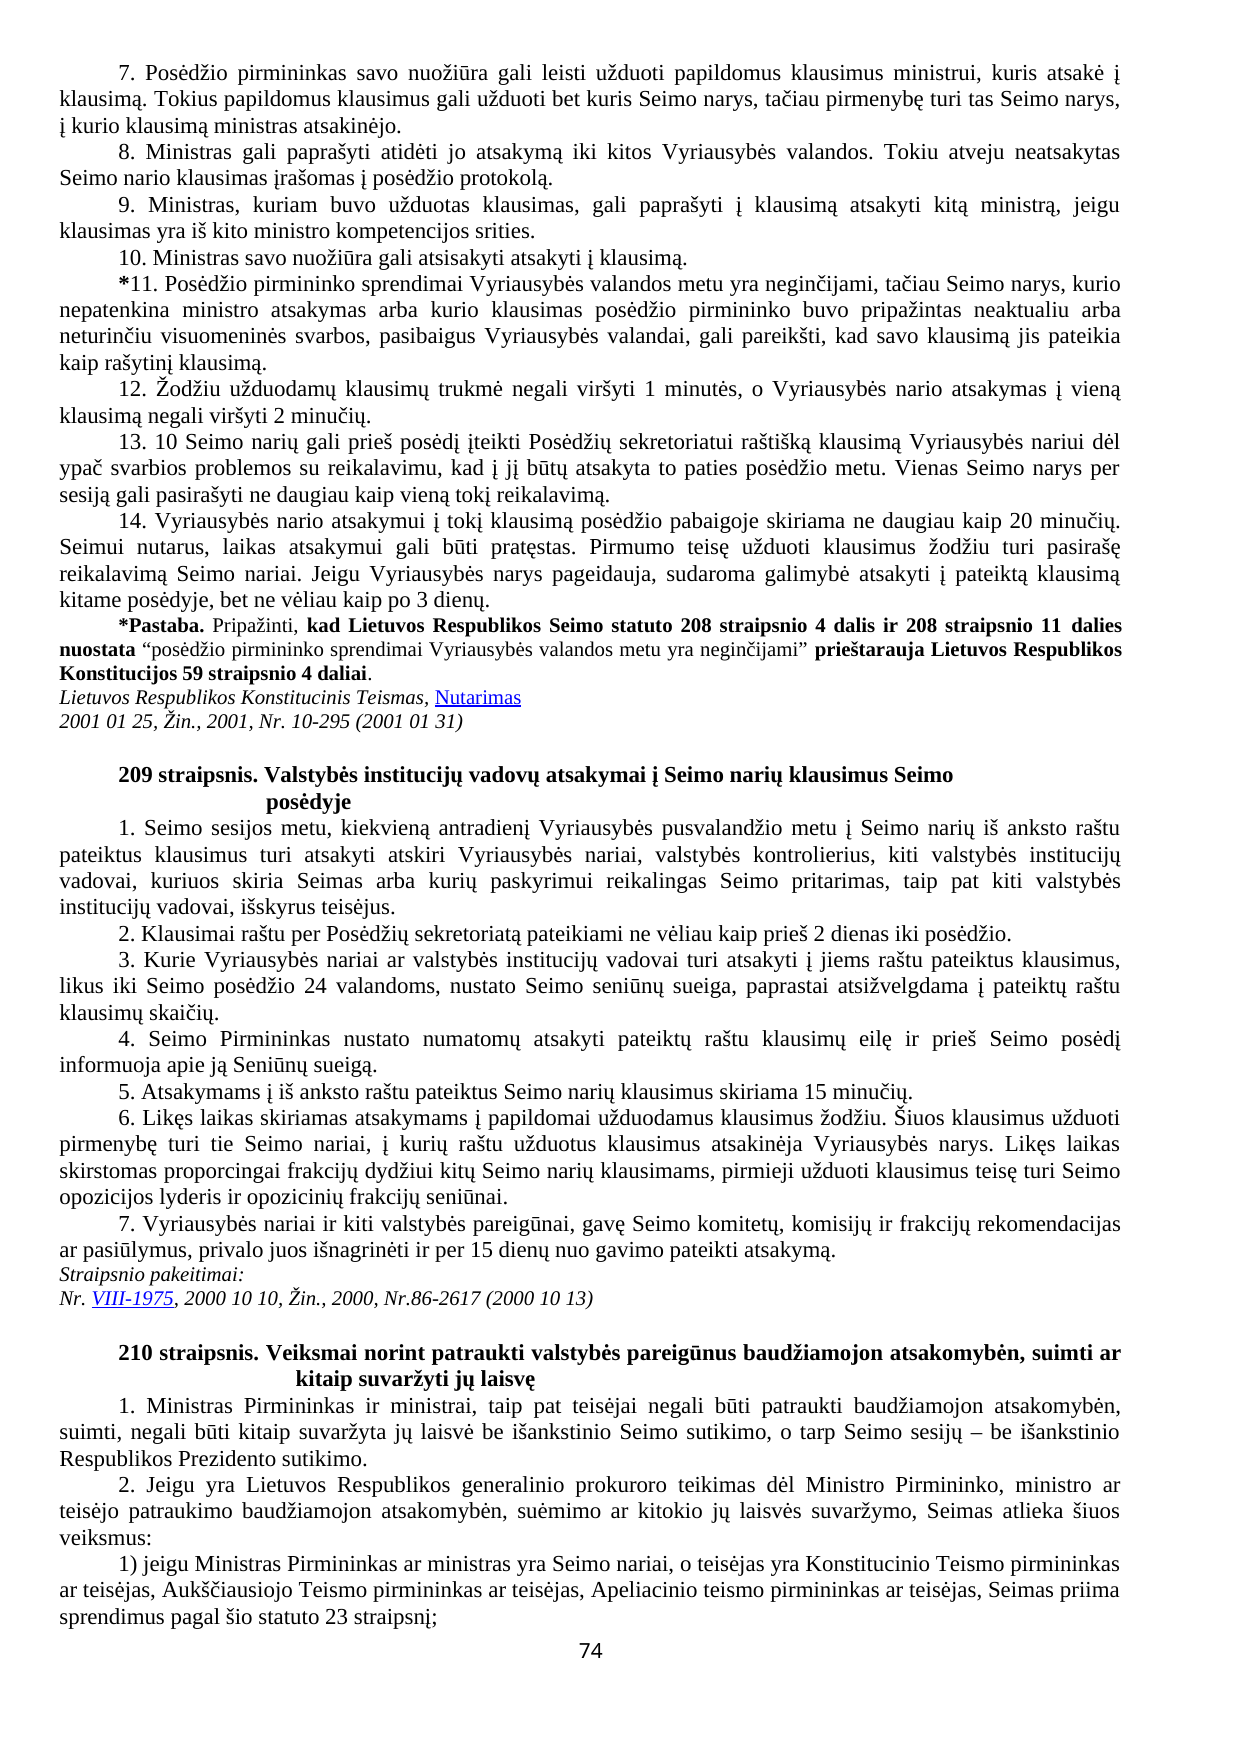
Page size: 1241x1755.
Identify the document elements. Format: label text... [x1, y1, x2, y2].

text 13. 10 Seimo narių gali prieš posėdį įteikti Posėdžių sekretoriatui raštišką klausimą Vyriausybės nariui dėl ypač svarbios problemos su reikalavimu, kad į jį būtų atsakyta to paties posėdžio metu. Vienas Seimo narys per sesiją gali pasirašyti ne daugiau kaip vieną tokį reikalavimą. [59, 428, 1122, 507]
text 6. Likęs laikas skiriamas atsakymams į papildomai užduodamus klausimus žodžiu. Šiuos klausimus užduoti pirmenybę turi tie Seimo nariai, į kurių raštu užduotus klausimus atsakinėja Vyriausybės narys. Likęs laikas skirstomas proporcingai frakcijų dydžiui kitų Seimo narių klausimams, pirmieji užduoti klausimus teisę turi Seimo opozicijos lyderis ir opozicinių frakcijų seniūnai. [59, 1104, 1122, 1209]
text *11. Posėdžio pirmininko sprendimai Vyriausybės valandos metu yra neginčijami, tačiau Seimo narys, kurio nepatenkina ministro atsakymas arba kurio klausimas posėdžio pirmininko buvo pripažintas neaktualiu arba neturinčiu visuomeninės svarbos, pasibaigus Vyriausybės valandai, gali pareikšti, kad savo klausimą jis pateikia kaip rašytinį klausimą. [59, 270, 1122, 375]
text 7. Posėdžio pirmininkas savo nuožiūra gali leisti užduoti papildomus klausimus ministrui, kuris atsakė į klausimą. Tokius papildomus klausimus gali užduoti bet kuris Seimo narys, tačiau pirmenybę turi tas Seimo narys, į kurio klausimą ministras atsakinėjo. [59, 59, 1122, 138]
text 1) jeigu Ministras Pirmininkas ar ministras yra Seimo nariai, o teisėjas yra Konstitucinio Teismo pirmininkas ar teisėjas, Aukščiausiojo Teismo pirmininkas ar teisėjas, Apeliacinio teismo pirmininkas ar teisėjas, Seimas priima sprendimus pagal šio statuto 23 straipsnį; [59, 1550, 1122, 1629]
text 3. Kurie Vyriausybės nariai ar valstybės institucijų vadovai turi atsakyti į jiems raštu pateiktus klausimus, likus iki Seimo posėdžio 24 valandoms, nustato Seimo seniūnų sueiga, paprastai atsižvelgdama į pateiktų raštu klausimų skaičių. [59, 946, 1122, 1025]
text 1. Ministras Pirmininkas ir ministrai, taip pat teisėjai negali būti patraukti baudžiamojon atsakomybėn, suimti, negali būti kitaip suvaržyta jų laisvė be išankstinio Seimo sutikimo, o tarp Seimo sesijų – be išankstinio Respublikos Prezidento sutikimo. [59, 1392, 1122, 1471]
text Lietuvos Respublikos Konstitucinis Teismas, Nutarimas [59, 685, 1122, 709]
text 2. Klausimai raštu per Posėdžių sekretoriatą pateikiami ne vėliau kaip prieš 2 dienas iki posėdžio. [59, 920, 1122, 946]
text 209 straipsnis. Valstybės institucijų vadovų atsakymai į Seimo narių klausimus Seimo [118, 762, 1122, 788]
text Straipsnio pakeitimai: [59, 1262, 1122, 1286]
text 5. Atsakymams į iš anksto raštu pateiktus Seimo narių klausimus skiriama 15 minučių. [59, 1078, 1122, 1104]
text 12. Žodžiu užduodamų klausimų trukmė negali viršyti 1 minutės, o Vyriausybės nario atsakymas į vieną klausimą negali viršyti 2 minučių. [59, 375, 1122, 428]
text 2. Jeigu yra Lietuvos Respublikos generalinio prokuroro teikimas dėl Ministro Pirmininko, ministro ar teisėjo patraukimo baudžiamojon atsakomybėn, suėmimo ar kitokio jų laisvės suvaržymo, Seimas atlieka šiuos veiksmus: [59, 1471, 1122, 1550]
text 9. Ministras, kuriam buvo užduotas klausimas, gali paprašyti į klausimą atsakyti kitą ministrą, jeigu klausimas yra iš kito ministro kompetencijos srities. [59, 191, 1122, 243]
text 4. Seimo Pirmininkas nustato numatomų atsakyti pateiktų raštu klausimų eilę ir prieš Seimo posėdį informuoja apie ją Seniūnų sueigą. [59, 1025, 1122, 1078]
text 10. Ministras savo nuožiūra gali atsisakyti atsakyti į klausimą. [59, 243, 1122, 270]
text 8. Ministras gali paprašyti atidėti jo atsakymą iki kitos Vyriausybės valandos. Tokiu atveju neatsakytas Seimo nario klausimas įrašomas į posėdžio protokolą. [59, 138, 1122, 191]
text 2001 01 25, Žin., 2001, Nr. 10-295 (2001 01 31) [59, 709, 1122, 733]
text 7. Vyriausybės nariai ir kiti valstybės pareigūnai, gavę Seimo komitetų, komisijų ir frakcijų rekomendacijas ar pasiūlymus, privalo juos išnagrinėti ir per 15 dienų nuo gavimo pateikti atsakymą. [59, 1209, 1122, 1262]
text *Pastaba. Pripažinti, kad Lietuvos Respublikos Seimo statuto 208 straipsnio 4 dalis ir 208 straipsnio 11 dalies nuostata “posėdžio pirmininko sprendimai Vyriausybės valandos metu yra neginčijami” prieštarauja Lietuvos Respublikos Konstitucijos 59 straipsnio 4 daliai. [59, 612, 1122, 685]
text 210 straipsnis. Veiksmai norint patraukti valstybės pareigūnus baudžiamojon atsakomybėn, suimti ar kitaip suvaržyti jų laisvę [118, 1339, 1122, 1392]
text 1. Seimo sesijos metu, kiekvieną antradienį Vyriausybės pusvalandžio metu į Seimo narių iš anksto raštu pateiktus klausimus turi atsakyti atskiri Vyriausybės nariai, valstybės kontrolierius, kiti valstybės institucijų vadovai, kuriuos skiria Seimas arba kurių paskyrimui reikalingas Seimo pritarimas, taip pat kiti valstybės institucijų vadovai, išskyrus teisėjus. [59, 814, 1122, 920]
text posėdyje [266, 788, 1122, 814]
text 14. Vyriausybės nario atsakymui į tokį klausimą posėdžio pabaigoje skiriama ne daugiau kaip 20 minučių. Seimui nutarus, laikas atsakymui gali būti pratęstas. Pirmumo teisę užduoti klausimus žodžiu turi pasirašę reikalavimą Seimo nariai. Jeigu Vyriausybės narys pageidauja, sudaroma galimybė atsakyti į pateiktą klausimą kitame posėdyje, bet ne vėliau kaip po 3 dienų. [59, 507, 1122, 612]
text Nr. VIII-1975, 2000 10 10, Žin., 2000, Nr.86-2617 (2000 10 13) [59, 1286, 1122, 1310]
